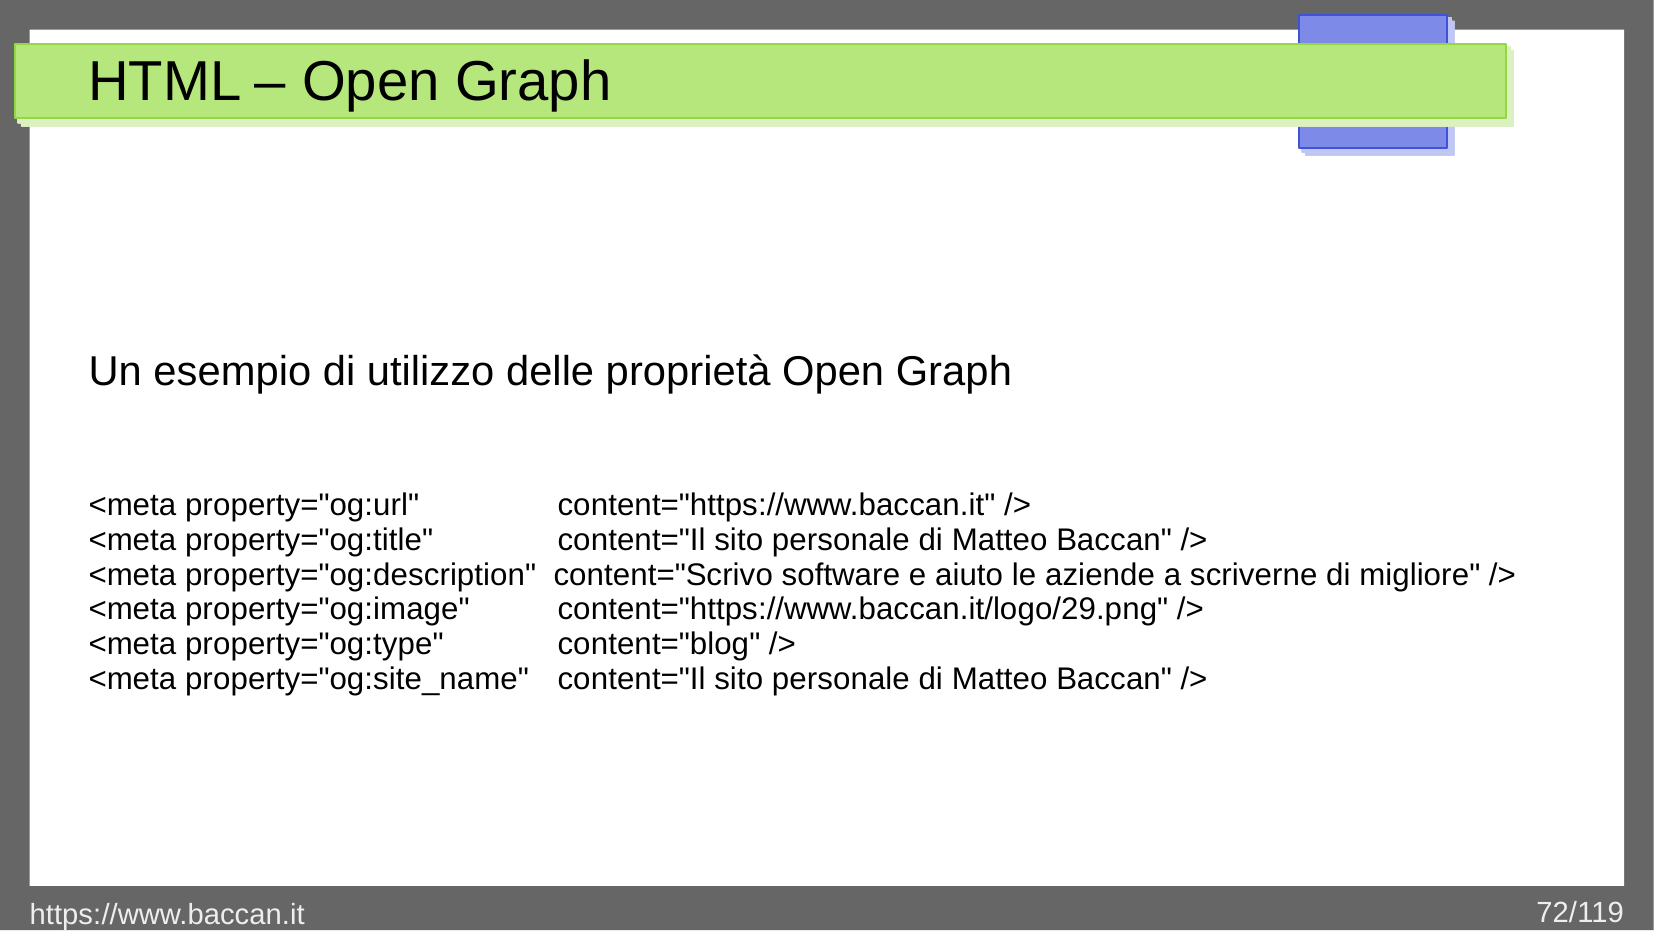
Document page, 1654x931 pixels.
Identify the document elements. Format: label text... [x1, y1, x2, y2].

text_box Un esempio di utilizzo delle proprietà Open Graph <meta property="og:url" content="https://www.baccan.it" /> <meta property="og:title" content="Il sito personale di Matteo Baccan" /> <meta property="og:description" content="Scrivo software e aiuto le aziende a scriverne di migliore" /> <meta property="og:image" content="https://www.baccan.it/logo/29.png" /> <meta property="og:type" content="blog" /> <meta property="og:site_name" content="Il sito personale di Matteo Baccan" /> [88, 157, 1565, 886]
title HTML – Open Graph [88, 44, 1506, 119]
